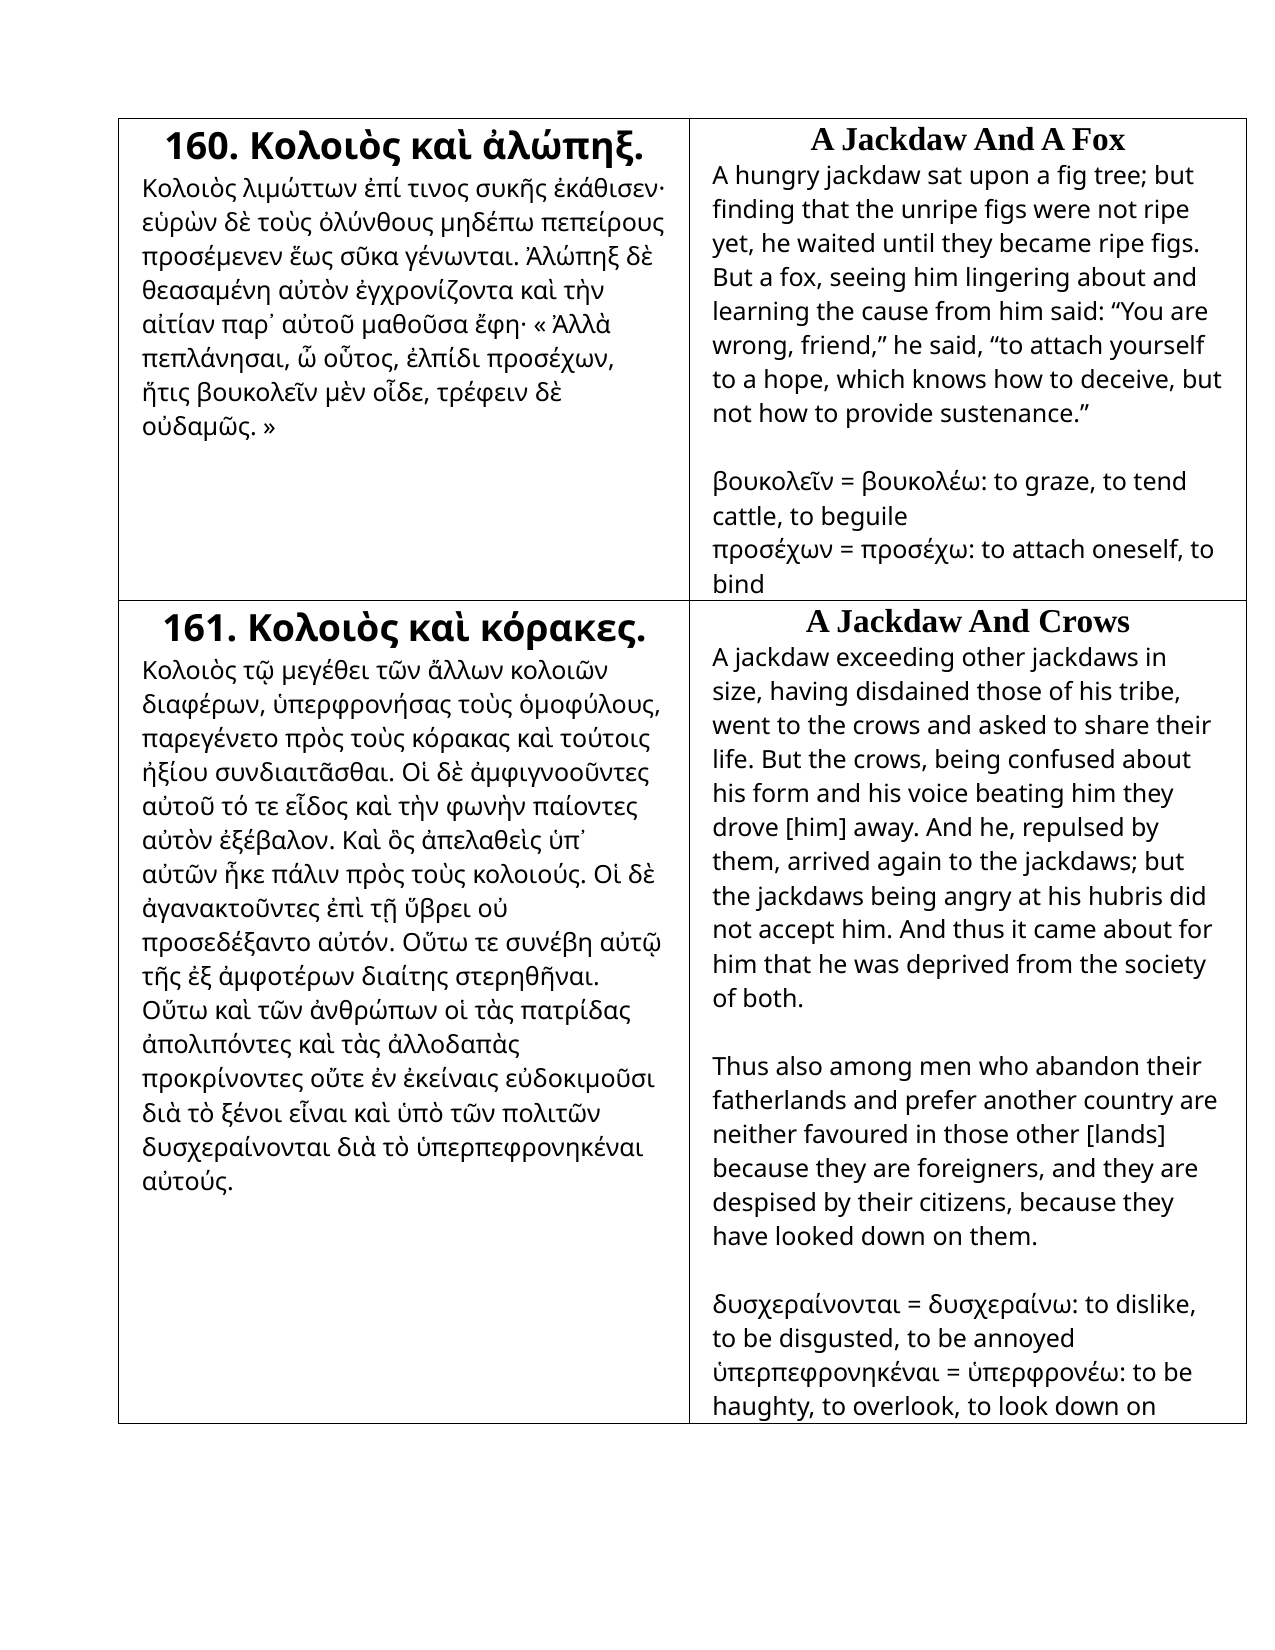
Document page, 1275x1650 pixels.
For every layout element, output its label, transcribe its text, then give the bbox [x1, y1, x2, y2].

table_cell 161. Κολοιὸς καὶ κόρακες. Κολοιὸς τῷ μεγέθει τῶν ἄλλων κολοιῶν διαφέρων, ὑπερφρονήσας τοὺς ὁμοφύλους, παρεγένετο πρὸς τοὺς κόρακας καὶ τούτοις ἠξίου συνδιαιτᾶσθαι. Οἱ δὲ ἀμφιγνοοῦντες αὐτοῦ τό τε εἶδος καὶ τὴν φωνὴν παίοντες αὐτὸν ἐξέβαλον. Καὶ ὃς ἀπελαθεὶς ὑπ᾿ αὐτῶν ἧκε πάλιν πρὸς τοὺς κολοιούς. Οἱ δὲ ἀγανακτοῦντες ἐπὶ τῇ ὕβρει οὐ προσεδέξαντο αὐτόν. Οὕτω τε συνέβη αὐτῷ τῆς ἐξ ἀμφοτέρων διαίτης στερηθῆναι. Οὕτω καὶ τῶν ἀνθρώπων οἱ τὰς πατρίδας ἀπολιπόντες καὶ τὰς ἀλλοδαπὰς προκρίνοντες οὔτε ἐν ἐκείναις εὐδοκιμοῦσι διὰ τὸ ξένοι εἶναι καὶ ὑπὸ τῶν πολιτῶν δυσχεραίνονται διὰ τὸ ὑπερπεφρονηκέναι αὐτούς. [119, 601, 689, 1423]
table_cell A Jackdaw And A Fox A hungry jackdaw sat upon a fig tree; but finding that the unripe figs were not ripe yet, he waited until they became ripe figs. But a fox, seeing him lingering about and learning the cause from him said: “You are wrong, friend,” he said, “to attach yourself to a hope, which knows how to deceive, but not how to provide sustenance.” βουκολεῖν = βουκολέω: to graze, to tend cattle, to beguile προσέχων = προσέχω: to attach oneself, to bind [690, 119, 1246, 600]
table_cell 160. Κολοιὸς καὶ ἀλώπηξ. Κολοιὸς λιμώττων ἐπί τινος συκῆς ἐκάθισεν· εὑρὼν δὲ τοὺς ὀλύνθους μηδέπω πεπείρους προσέμενεν ἕως σῦκα γένωνται. Ἀλώπηξ δὲ θεασαμένη αὐτὸν ἐγχρονίζοντα καὶ τὴν αἰτίαν παρ᾿ αὐτοῦ μαθοῦσα ἔφη· « Ἀλλὰ πεπλάνησαι, ὦ οὗτος, ἐλπίδι προσέχων, ἥτις βουκολεῖν μὲν οἶδε, τρέφειν δὲ οὐδαμῶς. » [119, 119, 689, 600]
table_cell A Jackdaw And Crows A jackdaw exceeding other jackdaws in size, having disdained those of his tribe, went to the crows and asked to share their life. But the crows, being confused about his form and his voice beating him they drove [him] away. And he, repulsed by them, arrived again to the jackdaws; but the jackdaws being angry at his hubris did not accept him. And thus it came about for him that he was deprived from the society of both. Thus also among men who abandon their fatherlands and prefer another country are neither favoured in those other [lands] because they are foreigners, and they are despised by their citizens, because they have looked down on them. δυσχεραίνονται = δυσχεραίνω: to dislike, to be disgusted, to be annoyed ὑπερπεφρονηκέναι = ὑπερφρονέω: to be haughty, to overlook, to look down on [690, 601, 1246, 1423]
